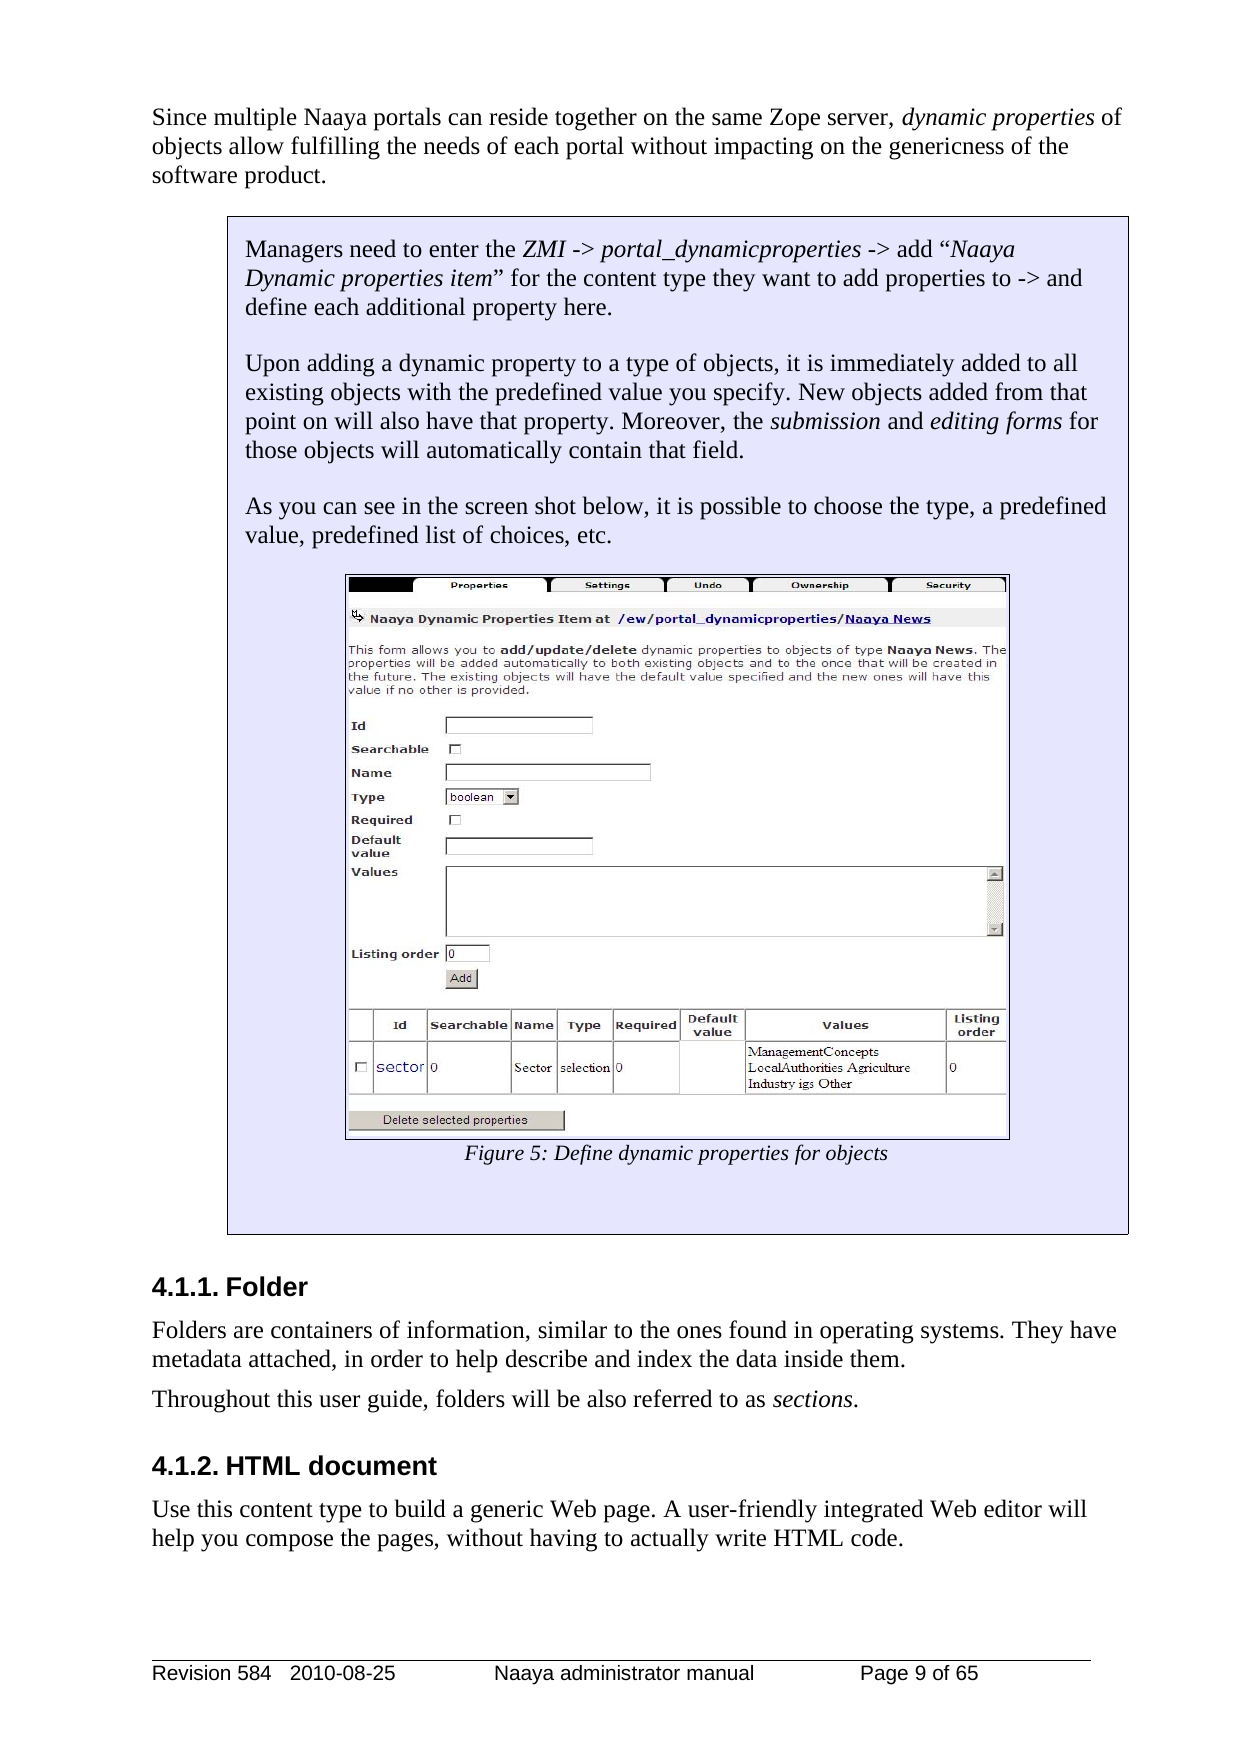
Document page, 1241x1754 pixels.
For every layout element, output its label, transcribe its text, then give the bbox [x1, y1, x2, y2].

text Folders are containers of information, similar to the ones found in operating systems. They have metadata attached, in order to help describe and index the data inside them. [152, 1314, 1128, 1373]
list Figure 5: Define dynamic properties for objects [345, 1140, 972, 1165]
text Use this content type to build a generic Web page. A user-friendly integrated Web editor will help you compose the pages, without having to actually write HTML code. [152, 1494, 1128, 1552]
list [346, 575, 1009, 1139]
subtitle Folder [152, 1271, 1128, 1302]
text Since multiple Naaya portals can reside together on the same Zope server, dynamic properties of objects allow fulfilling the needs of each portal without impacting on the genericness of the software product. [152, 102, 1128, 189]
text As you can see in the screen shot below, it is possible to choose the type, a predefined value, predefined list of choices, etc. [228, 473, 1128, 549]
text Managers need to enter the ZMI -> portal_dynamicproperties -> add “Naaya Dynamic properties item” for the content type they want to add properties to -> and define each additional property here. [228, 217, 1128, 321]
text Throughout this user guide, folders will be also referred to as sections. [152, 1384, 1128, 1413]
text Upon adding a dynamic property to a type of objects, it is immediately added to all existing objects with the predefined value you specify. New objects added from that point on will also have that property. Moreover, the submission and editing forms for those objects will automatically contain that field. [228, 330, 1128, 464]
subtitle HTML document [152, 1450, 1128, 1481]
picture [348, 577, 1007, 1136]
